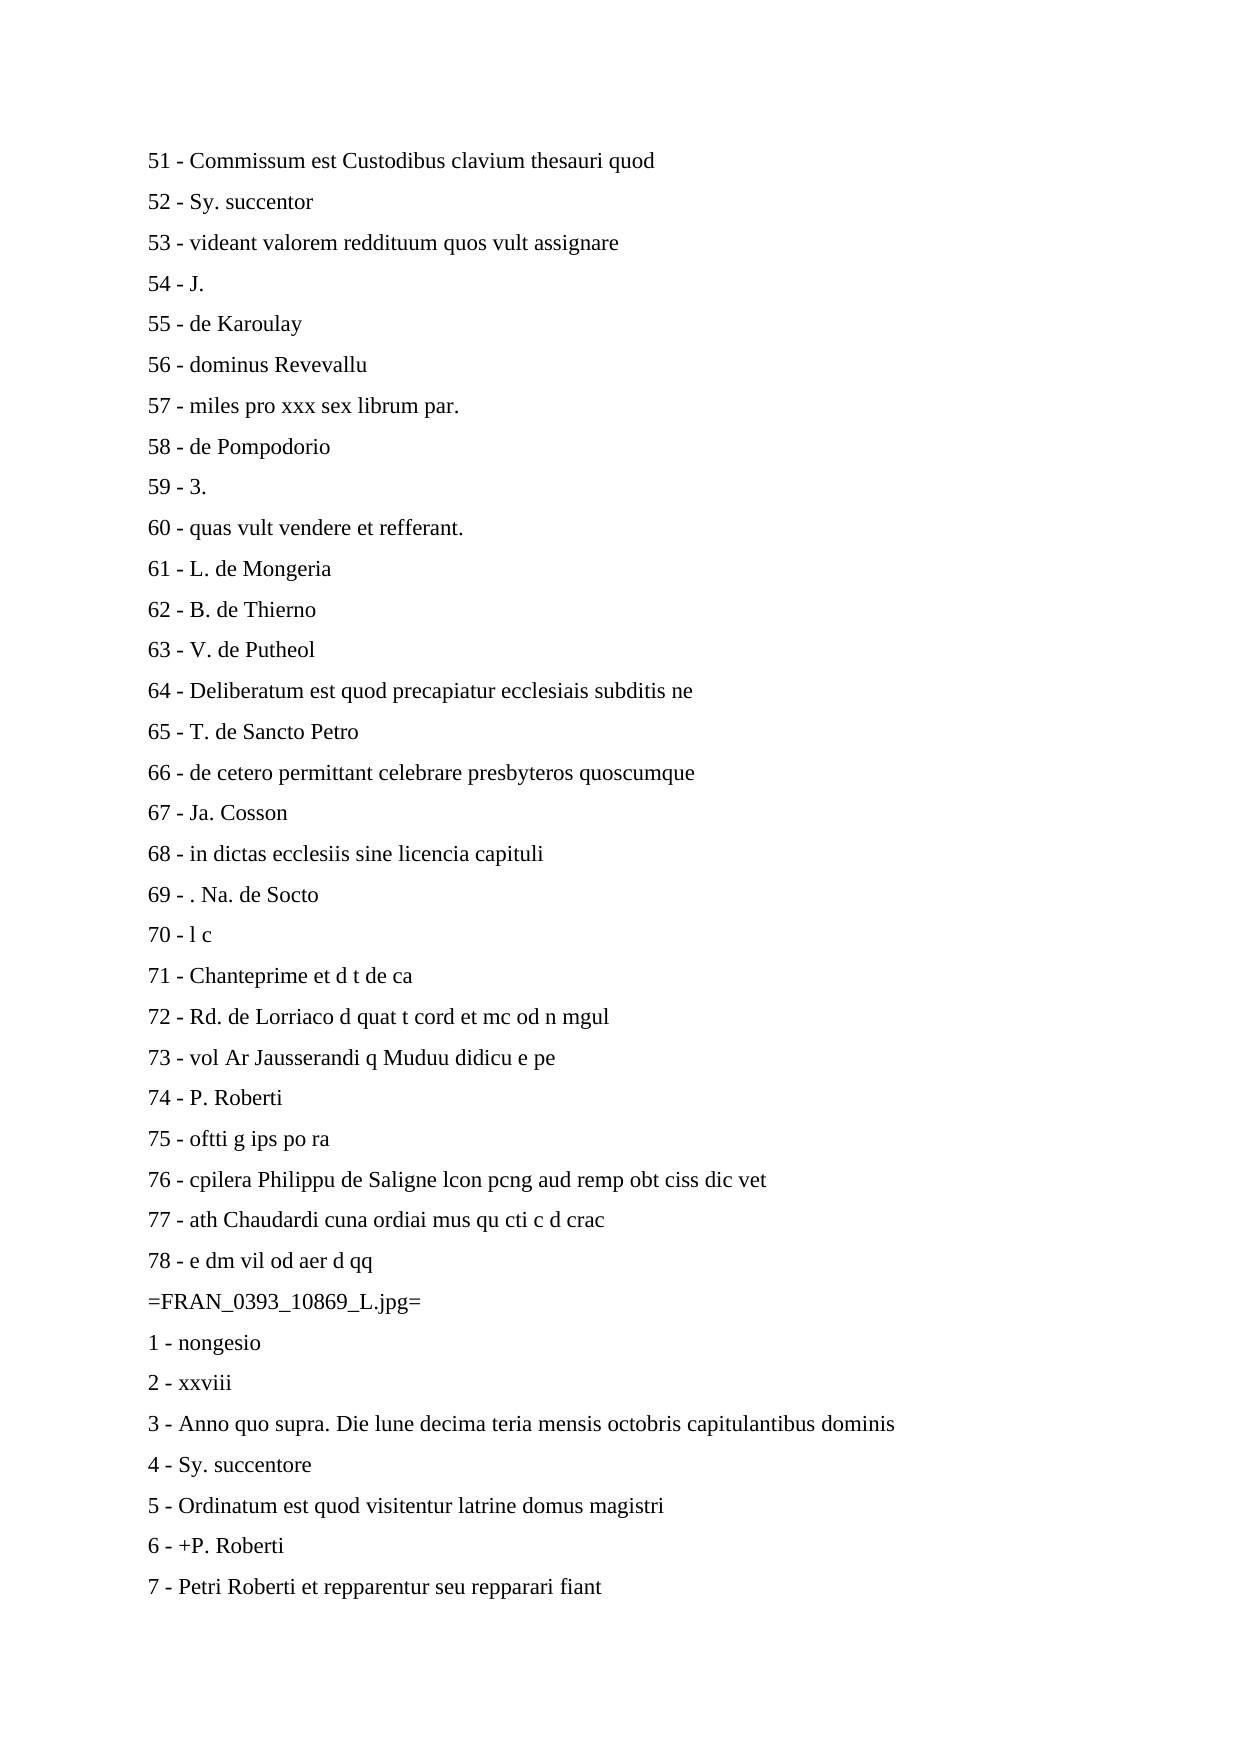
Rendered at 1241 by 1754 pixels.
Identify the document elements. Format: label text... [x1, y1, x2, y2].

text 55 - de Karoulay [148, 311, 1093, 337]
text 72 - Rd. de Lorriaco d quat t cord et mc od n mgul [148, 1003, 1093, 1029]
text 58 - de Pompodorio [148, 433, 1093, 459]
text 52 - Sy. succentor [148, 188, 1093, 215]
text 59 - 3. [148, 473, 1093, 500]
text 61 - L. de Mongeria [148, 555, 1093, 581]
text 71 - Chanteprime et d t de ca [148, 962, 1093, 988]
text 64 - Deliberatum est quod precapiatur ecclesiais subditis ne [148, 677, 1093, 703]
text 66 - de cetero permittant celebrare presbyteros quoscumque [148, 758, 1093, 785]
text =FRAN_0393_10869_L.jpg= [148, 1288, 1093, 1314]
text 69 - . Na. de Socto [148, 881, 1093, 907]
text 63 - V. de Putheol [148, 636, 1093, 663]
text 67 - Ja. Cosson [148, 799, 1093, 826]
text 4 - Sy. succentore [148, 1451, 1093, 1477]
text 1 - nongesio [148, 1329, 1093, 1355]
text 60 - quas vult vendere et refferant. [148, 514, 1093, 541]
text 78 - e dm vil od aer d qq [148, 1247, 1093, 1274]
text 51 - Commissum est Custodibus clavium thesauri quod [148, 148, 1093, 174]
text 77 - ath Chaudardi cuna ordiai mus qu cti c d crac [148, 1207, 1093, 1233]
text 56 - dominus Revevallu [148, 351, 1093, 378]
text 5 - Ordinatum est quod visitentur latrine domus magistri [148, 1492, 1093, 1518]
text 2 - xxviii [148, 1369, 1093, 1396]
text 68 - in dictas ecclesiis sine licencia capituli [148, 840, 1093, 866]
text 6 - +P. Roberti [148, 1532, 1093, 1559]
text 7 - Petri Roberti et repparentur seu repparari fiant [148, 1573, 1093, 1599]
text 57 - miles pro xxx sex librum par. [148, 392, 1093, 418]
text 74 - P. Roberti [148, 1084, 1093, 1111]
text 65 - T. de Sancto Petro [148, 718, 1093, 744]
text 62 - B. de Thierno [148, 596, 1093, 622]
text 70 - l c [148, 921, 1093, 948]
text 73 - vol Ar Jausserandi q Muduu didicu e pe [148, 1044, 1093, 1070]
text 54 - J. [148, 270, 1093, 296]
text 76 - cpilera Philippu de Saligne lcon pcng aud remp obt ciss dic vet [148, 1166, 1093, 1192]
text 53 - videant valorem reddituum quos vult assignare [148, 229, 1093, 255]
text 75 - oftti g ips po ra [148, 1125, 1093, 1151]
text 3 - Anno quo supra. Die lune decima teria mensis octobris capitulantibus dominis [148, 1410, 1093, 1437]
